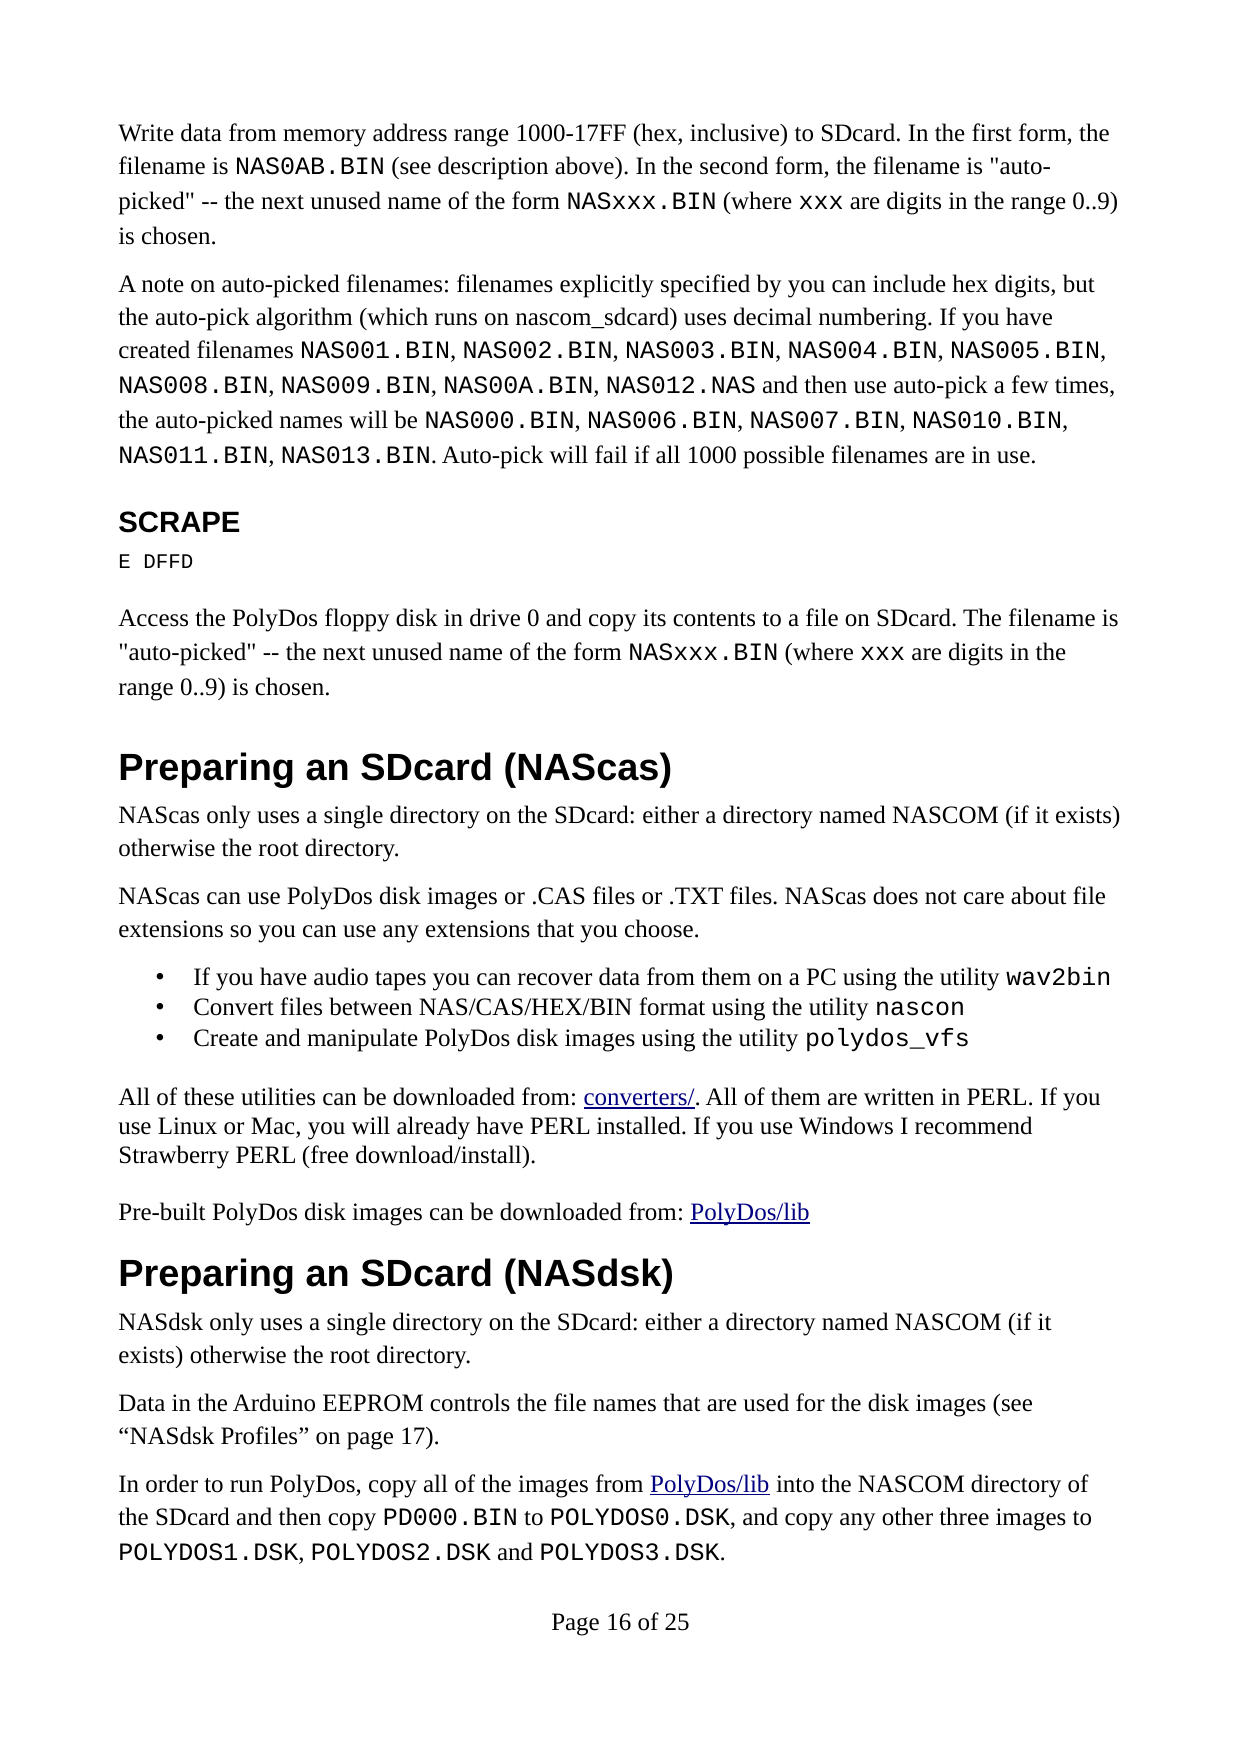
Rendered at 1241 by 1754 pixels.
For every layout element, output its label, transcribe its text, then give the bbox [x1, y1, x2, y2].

text Write data from memory address range 1000-17FF (hex, inclusive) to SDcard. In the first form, the filename is NAS0AB.BIN (see description above). In the second form, the filename is "auto-picked" -- the next unused name of the form NASxxx.BIN (where xxx are digits in the range 0..9) is chosen. [118, 118, 1122, 250]
text Data in the Arduino EEPROM controls the file names that are used for the disk images (see “NASdsk Profiles” on page 17). [118, 1388, 1122, 1450]
text A note on auto-picked filenames: filenames explicitly specified by you can include hex digits, but the auto-pick algorithm (which runs on nascom_sdcard) uses decimal numbering. If you have created filenames NAS001.BIN, NAS002.BIN, NAS003.BIN, NAS004.BIN, NAS005.BIN, NAS008.BIN, NAS009.BIN, NAS00A.BIN, NAS012.NAS and then use auto-pick a few times, the auto-picked names will be NAS000.BIN, NAS006.BIN, NAS007.BIN, NAS010.BIN, NAS011.BIN, NAS013.BIN. Auto-pick will fail if all 1000 possible filenames are in use. [118, 269, 1122, 471]
list Create and manipulate PolyDos disk images using the utility polydos_vfs [156, 1023, 1122, 1054]
text NASdsk only uses a single directory on the SDcard: either a directory named NASCOM (if it exists) otherwise the root directory. [118, 1307, 1122, 1369]
subtitle Preparing an SDcard (NASdsk) [118, 1251, 1122, 1295]
subtitle SCRAPE [118, 505, 1122, 539]
text Pre-built PolyDos disk images can be downloaded from: PolyDos/lib [118, 1197, 1122, 1226]
text NAScas can use PolyDos disk images or .CAS files or .TXT files. NAScas does not care about file extensions so you can use any extensions that you choose. [118, 881, 1122, 943]
text All of these utilities can be downloaded from: converters/. All of them are written in PERL. If you use Linux or Mac, you will already have PERL installed. If you use Windows I recommend Strawberry PERL (free download/install). [118, 1082, 1122, 1169]
subtitle Preparing an SDcard (NAScas) [118, 744, 1122, 788]
text In order to run PolyDos, copy all of the images from PolyDos/lib into the NASCOM directory of the SDcard and then copy PD000.BIN to POLYDOS0.DSK, and copy any other three images to POLYDOS1.DSK, POLYDOS2.DSK and POLYDOS3.DSK. [118, 1469, 1122, 1568]
text E DFFD [118, 551, 1122, 575]
list If you have audio tapes you can recover data from them on a PC using the utility wav2bin [156, 962, 1122, 992]
text Access the PolyDos floppy disk in drive 0 and copy its contents to a file on SDcard. The filename is "auto-picked" -- the next unused name of the form NASxxx.BIN (where xxx are digits in the range 0..9) is chosen. [118, 603, 1122, 700]
list Convert files between NAS/CAS/HEX/BIN format using the utility nascon [156, 992, 1122, 1023]
text NAScas only uses a single directory on the SDcard: either a directory named NASCOM (if it exists) otherwise the root directory. [118, 800, 1122, 862]
